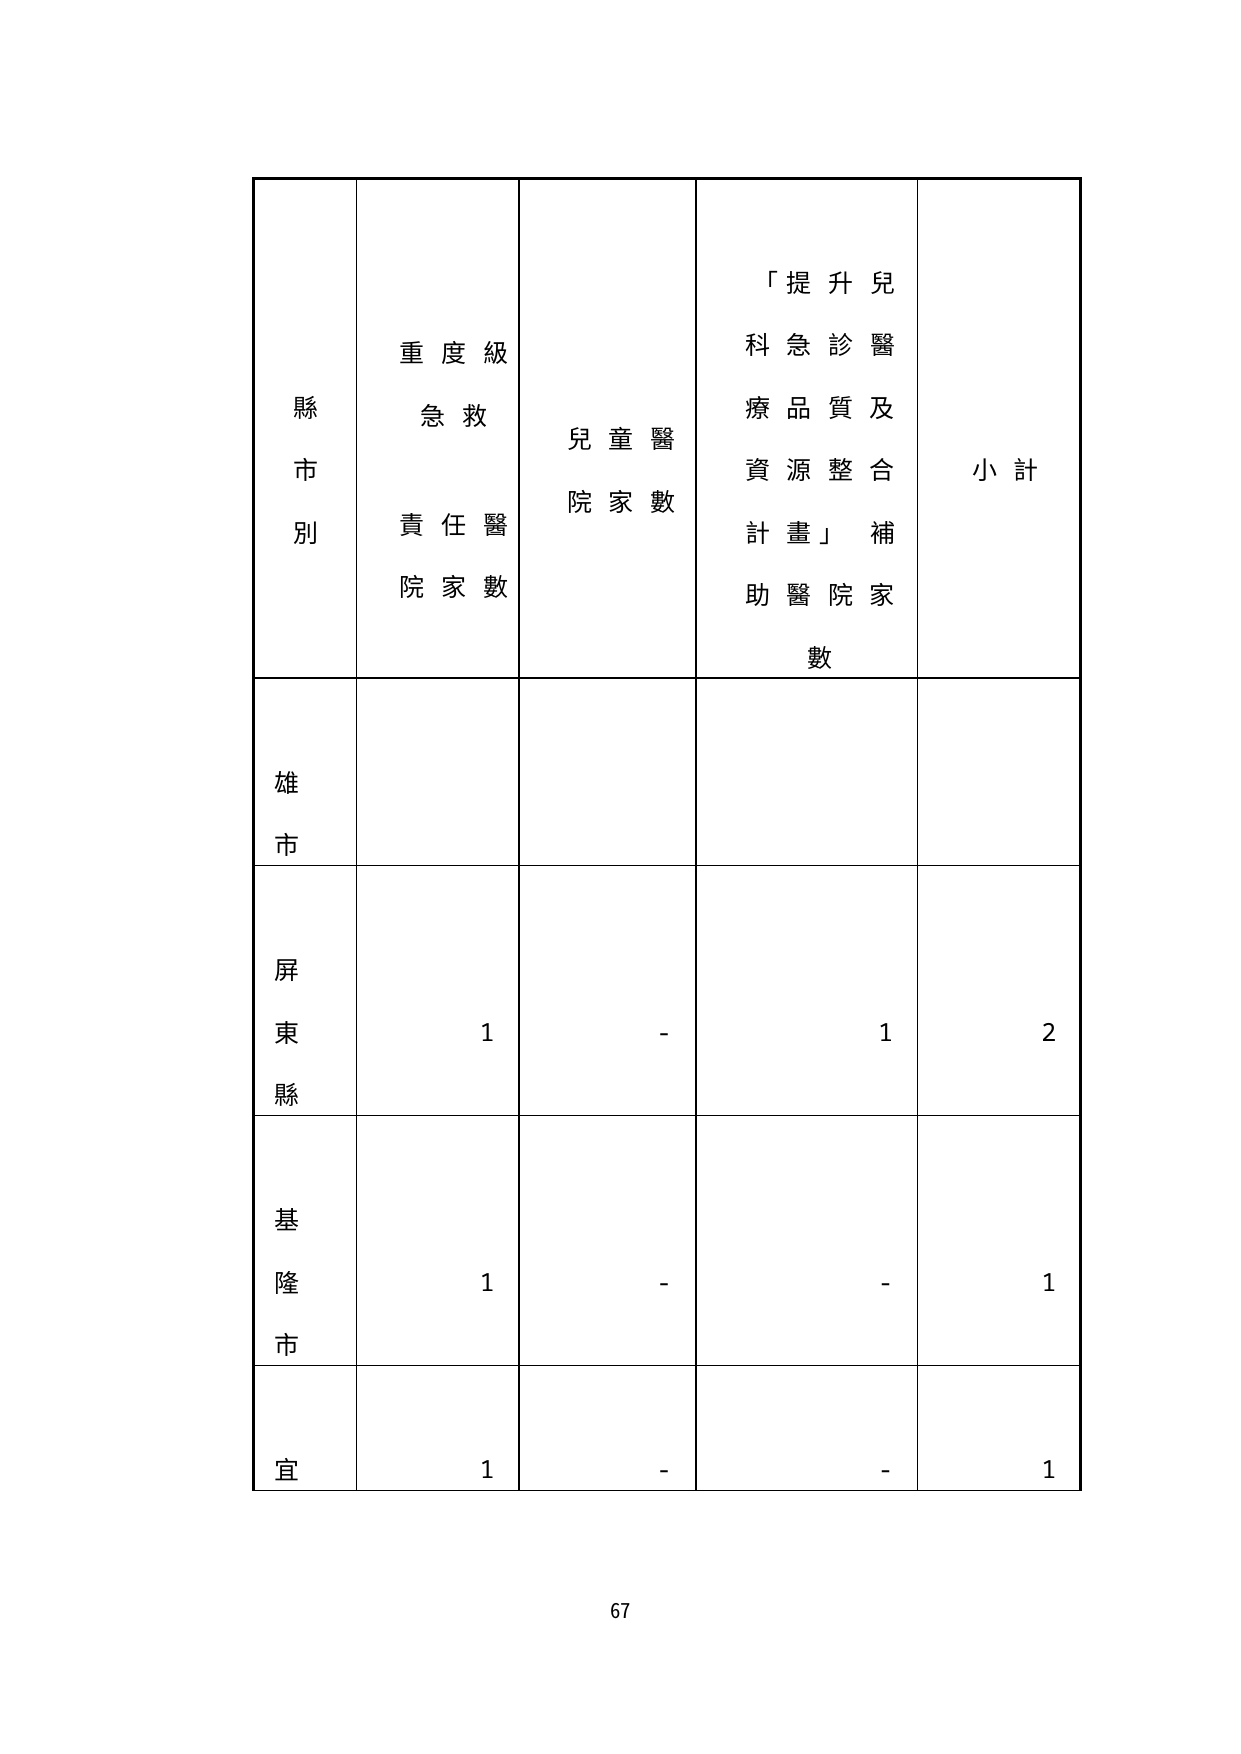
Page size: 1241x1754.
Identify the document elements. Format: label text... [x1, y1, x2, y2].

table_cell - [697, 1116, 917, 1365]
table_cell - [520, 1116, 695, 1365]
table_cell [357, 679, 518, 865]
table_cell 1 [357, 866, 518, 1115]
table_header 小計 [918, 180, 1079, 677]
table_cell [918, 679, 1079, 865]
table_cell 1 [918, 1366, 1079, 1490]
table_cell - [697, 1366, 917, 1490]
table_cell 雄市 [255, 679, 356, 865]
table_cell 宜 [255, 1366, 356, 1490]
table_cell - [520, 679, 695, 865]
table_cell 屏東縣 [255, 866, 356, 1115]
table_cell - [520, 866, 695, 1115]
table_cell 1 [918, 1116, 1079, 1365]
table_header 「提升兒科急診醫療品質及資源整合計畫」補助醫院家數 [697, 180, 917, 677]
table_cell - [520, 1366, 695, 1490]
table_header 重度級急救 責任醫院家數 [357, 180, 518, 677]
table_header 兒童醫院家數 [520, 180, 695, 677]
table_cell 2 [918, 866, 1079, 1115]
table_cell 1 [697, 866, 917, 1115]
table_cell [697, 679, 917, 865]
table_header 縣市別 [255, 180, 356, 677]
table_cell 1 [357, 1116, 518, 1365]
table_cell 1 [357, 1366, 518, 1490]
table_cell 基隆市 [255, 1116, 356, 1365]
